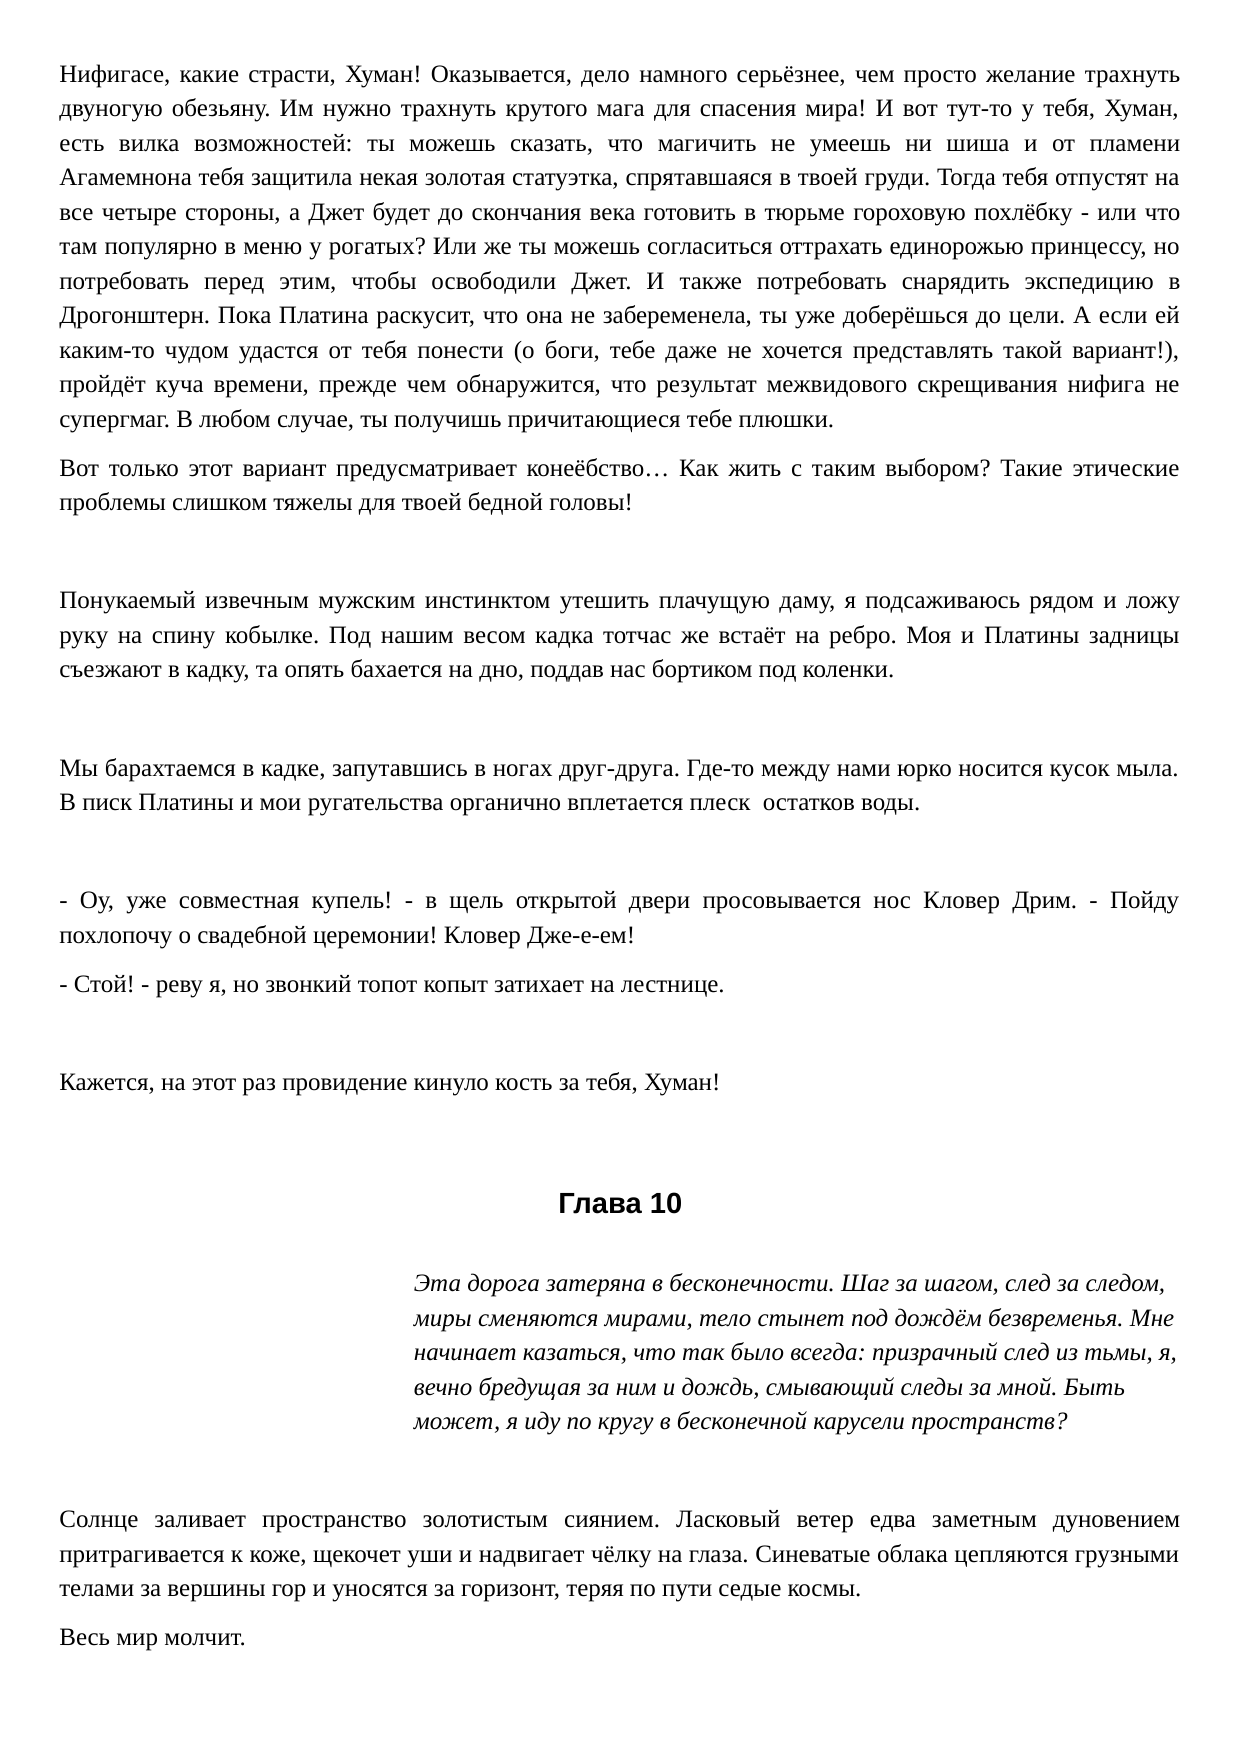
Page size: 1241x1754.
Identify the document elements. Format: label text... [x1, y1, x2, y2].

text - Оу, уже совместная купель! - в щель открытой двери просовывается нос Кловер Дрим. - Пойду похлопочу о свадебной церемонии! Кловер Дже-е-ем! [59, 885, 1181, 948]
text Эта дорога затеряна в бесконечности. Шаг за шагом, след за следом, миры сменяются мирами, тело стынет под дождём безвременья. Мне начинает казаться, что так было всегда: призрачный след из тьмы, я, вечно бредущая за ним и дождь, смывающий следы за мной. Быть может, я иду по кругу в бесконечной карусели пространств? [414, 1268, 1181, 1435]
text Весь мир молчит. [59, 1622, 1181, 1651]
text Понукаемый извечным мужским инстинктом утешить плачущую даму, я подсаживаюсь рядом и ложу руку на спину кобылке. Под нашим весом кадка тотчас же встаёт на ребро. Моя и Платины задницы съезжают в кадку, та опять бахается на дно, поддав нас бортиком под коленки. [59, 586, 1181, 683]
text Солнце заливает пространство золотистым сиянием. Ласковый ветер едва заметным дуновением притрагивается к коже, щекочет уши и надвигает чёлку на глаза. Синеватые облака цепляются грузными телами за вершины гор и уносятся за горизонт, теряя по пути седые космы. [59, 1504, 1181, 1602]
text Мы барахтаемся в кадке, запутавшись в ногах друг-друга. Где-то между нами юрко носится кусок мыла. В писк Платины и мои ругательства органично вплетается плеск остатков воды. [59, 753, 1181, 816]
subtitle Глава 10 [59, 1186, 1181, 1219]
text Вот только этот вариант предусматривает конеёбство… Как жить с таким выбором? Такие этические проблемы слишком тяжелы для твоей бедной головы! [59, 453, 1181, 516]
text Кажется, на этот раз провидение кинуло кость за тебя, Хуман! [59, 1067, 1181, 1096]
text Нифигасе, какие страсти, Хуман! Оказывается, дело намного серьёзнее, чем просто желание трахнуть двуногую обезьяну. Им нужно трахнуть крутого мага для спасения мира! И вот тут-то у тебя, Хуман, есть вилка возможностей: ты можешь сказать, что магичить не умеешь ни шиша и от пламени Агамемнона тебя защитила некая золотая статуэтка, спрятавшаяся в твоей груди. Тогда тебя отпустят на все четыре стороны, а Джет будет до скончания века готовить в тюрьме гороховую похлёбку - или что там популярно в меню у рогатых? Или же ты можешь согласиться оттрахать единорожью принцессу, но потребовать перед этим, чтобы освободили Джет. И также потребовать снарядить экспедицию в Дрогонштерн. Пока Платина раскусит, что она не забеременела, ты уже доберёшься до цели. А если ей каким-то чудом удастся от тебя понести (о боги, тебе даже не хочется представлять такой вариант!), пройдёт куча времени, прежде чем обнаружится, что результат межвидового скрещивания нифига не супергмаг. В любом случае, ты получишь причитающиеся тебе плюшки. [59, 59, 1181, 433]
text - Стой! - реву я, но звонкий топот копыт затихает на лестнице. [59, 969, 1181, 997]
